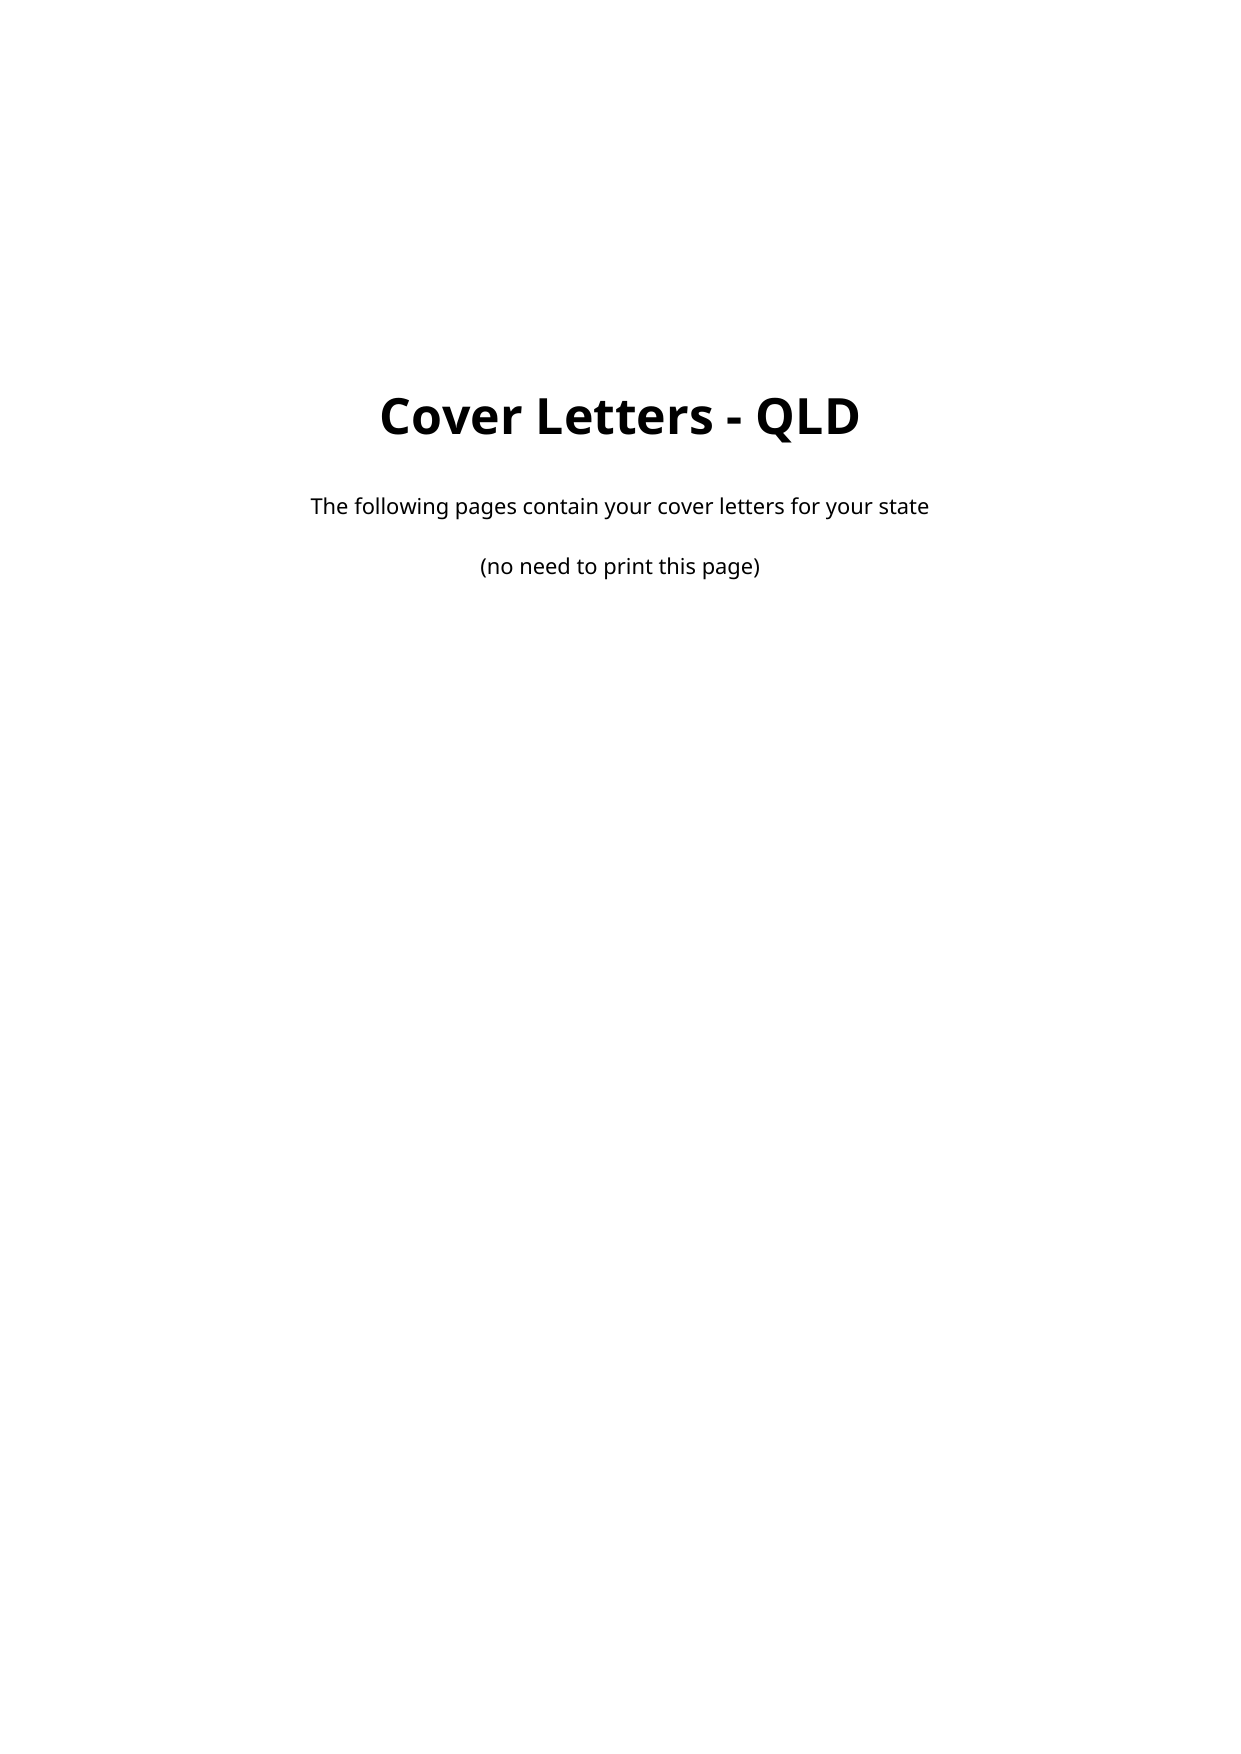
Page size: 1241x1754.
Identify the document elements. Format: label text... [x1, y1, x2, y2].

subtitle Cover Letters - QLD [118, 381, 1122, 449]
text (no need to print this page) [118, 551, 1122, 581]
text The following pages contain your cover letters for your state [118, 491, 1122, 521]
